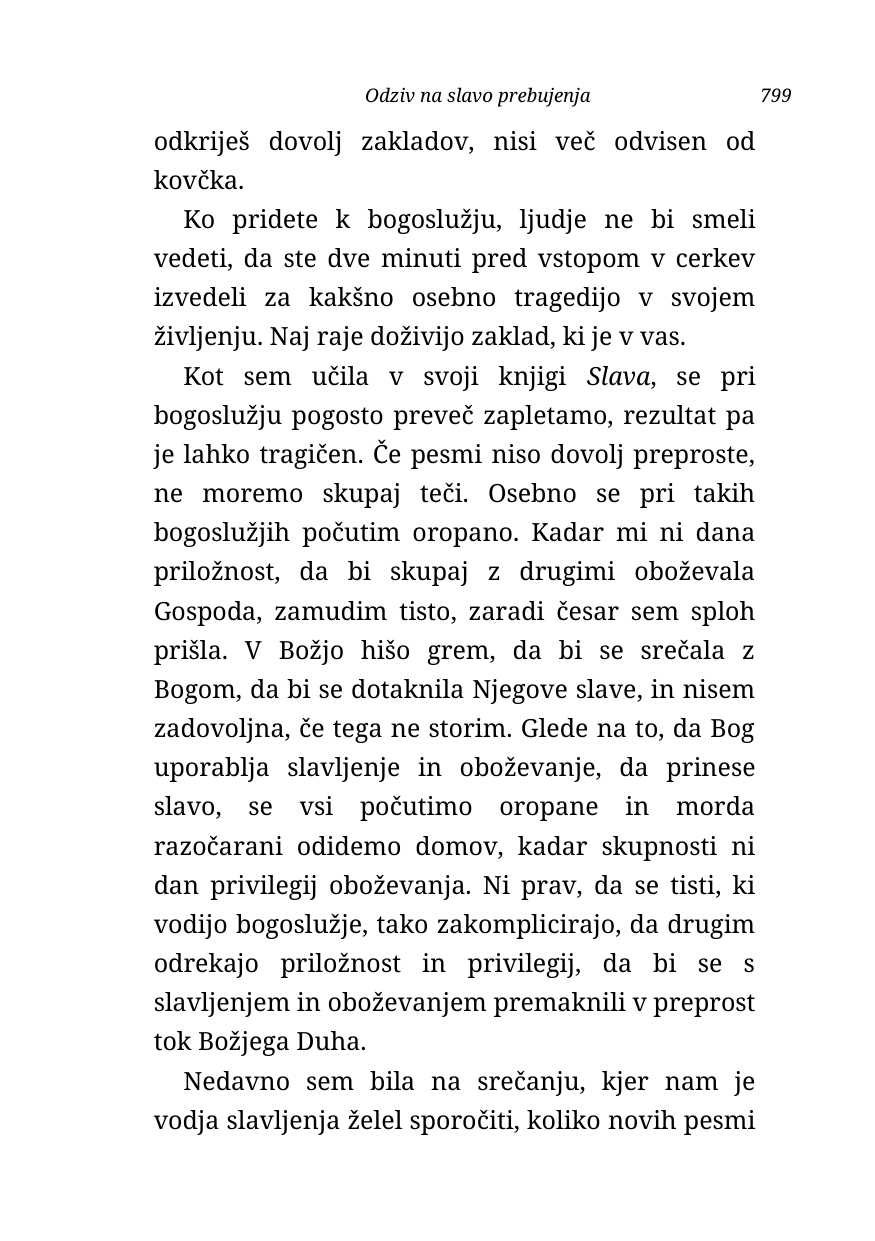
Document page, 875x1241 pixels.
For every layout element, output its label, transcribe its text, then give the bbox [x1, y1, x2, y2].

text Kot sem učila v svoji knjigi Slava, se pri bogoslužju pogosto preveč zapletamo, rezultat pa je lahko tragičen. Če pesmi niso dovolj preproste, ne moremo skupaj teči. Osebno se pri takih bogoslužjih počutim oropano. Kadar mi ni dana priložnost, da bi skupaj z drugimi oboževala Gospoda, zamudim tisto, zaradi česar sem sploh prišla. V Božjo hišo grem, da bi se srečala z Bogom, da bi se dotaknila Njegove slave, in nisem zadovoljna, če tega ne storim. Glede na to, da Bog uporablja slavljenje in oboževanje, da prinese slavo, se vsi počutimo oropane in morda razočarani odidemo domov, kadar skupnosti ni dan privilegij oboževanja. Ni prav, da se tisti, ki vodijo bogoslužje, tako zakomplicirajo, da drugim odrekajo priložnost in privilegij, da bi se s slavljenjem in oboževanjem premaknili v preprost tok Božjega Duha. [153, 358, 756, 1058]
text odkriješ dovolj zakladov, nisi več odvisen od kovčka. [153, 123, 756, 196]
text Nedavno sem bila na srečanju, kjer nam je vodja slavljenja želel sporočiti, koliko novih pesmi [153, 1063, 756, 1136]
text Ko pridete k bogoslužju, ljudje ne bi smeli vedeti, da ste dve minuti pred vstopom v cerkev izvedeli za kakšno osebno tragedijo v svojem življenju. Naj raje doživijo zaklad, ki je v vas. [153, 202, 756, 353]
